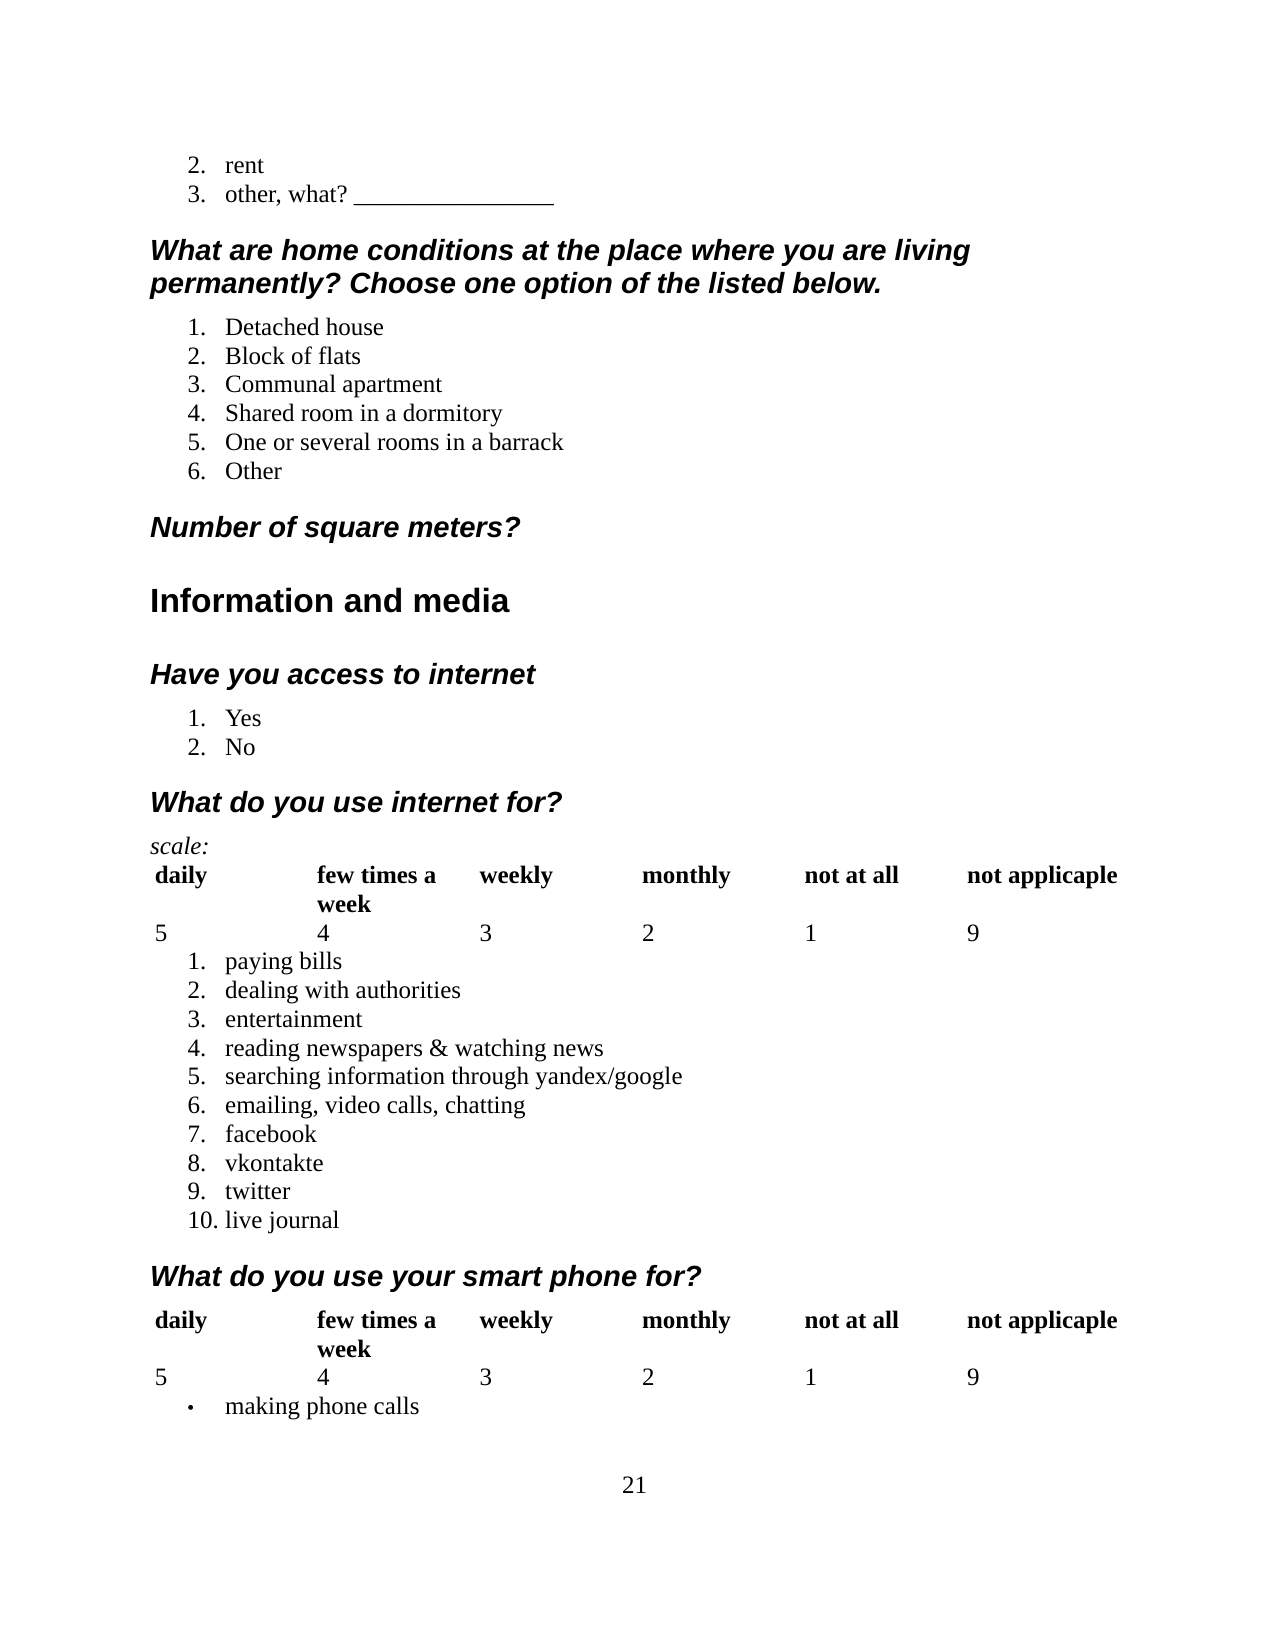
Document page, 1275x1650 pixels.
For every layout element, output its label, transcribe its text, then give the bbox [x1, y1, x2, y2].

list dealing with authorities [187, 975, 1125, 1004]
table_header few times a week [313, 1305, 475, 1362]
table_cell 9 [963, 1363, 1125, 1391]
list live journal [187, 1205, 1125, 1234]
list Yes [187, 703, 1125, 732]
subtitle Information and media [150, 581, 1125, 619]
table_cell 2 [638, 1363, 800, 1391]
table_header weekly [475, 1305, 637, 1362]
table_cell 5 [150, 1363, 312, 1391]
list rent [187, 150, 1125, 179]
subtitle What do you use internet for? [150, 785, 1125, 819]
table_header monthly [638, 1305, 800, 1362]
table_cell 3 [475, 918, 637, 946]
subtitle Have you access to internet [150, 657, 1125, 690]
table_cell 1 [800, 918, 962, 946]
table_cell 4 [313, 918, 475, 946]
list One or several rooms in a barrack [187, 427, 1125, 456]
table_cell 5 [150, 918, 312, 946]
list Other [187, 456, 1125, 484]
table_header not applicaple [963, 1305, 1125, 1362]
list searching information through yandex/google [187, 1061, 1125, 1090]
subtitle Number of square meters? [150, 509, 1125, 543]
list making phone calls [187, 1391, 1125, 1420]
list entertainment [187, 1004, 1125, 1033]
subtitle What are home conditions at the place where you are living permanently? Choose one option of the listed below. [150, 232, 1125, 299]
list other, what? ________________ [187, 179, 1125, 207]
subtitle What do you use your smart phone for? [150, 1259, 1125, 1292]
list Detached house [187, 312, 1125, 341]
list paying bills [187, 946, 1125, 975]
list emailing, video calls, chatting [187, 1090, 1125, 1119]
list vkontakte [187, 1148, 1125, 1176]
table_cell 3 [475, 1363, 637, 1391]
table_header daily [150, 1305, 312, 1362]
table_header weekly [475, 860, 637, 918]
table_cell 4 [313, 1363, 475, 1391]
table_cell 1 [800, 1363, 962, 1391]
table_cell 9 [963, 918, 1125, 946]
list No [187, 732, 1125, 760]
table_header not applicaple [963, 860, 1125, 918]
list reading newspapers & watching news [187, 1033, 1125, 1061]
table_header not at all [800, 860, 962, 918]
list Communal apartment [187, 369, 1125, 398]
text scale: [150, 831, 1125, 860]
table_header few times a week [313, 860, 475, 918]
list Block of flats [187, 341, 1125, 369]
list Shared room in a dormitory [187, 398, 1125, 427]
table_header daily [150, 860, 312, 918]
table_header monthly [638, 860, 800, 918]
table_header not at all [800, 1305, 962, 1362]
list facebook [187, 1119, 1125, 1148]
table_cell 2 [638, 918, 800, 946]
list twitter [187, 1176, 1125, 1205]
